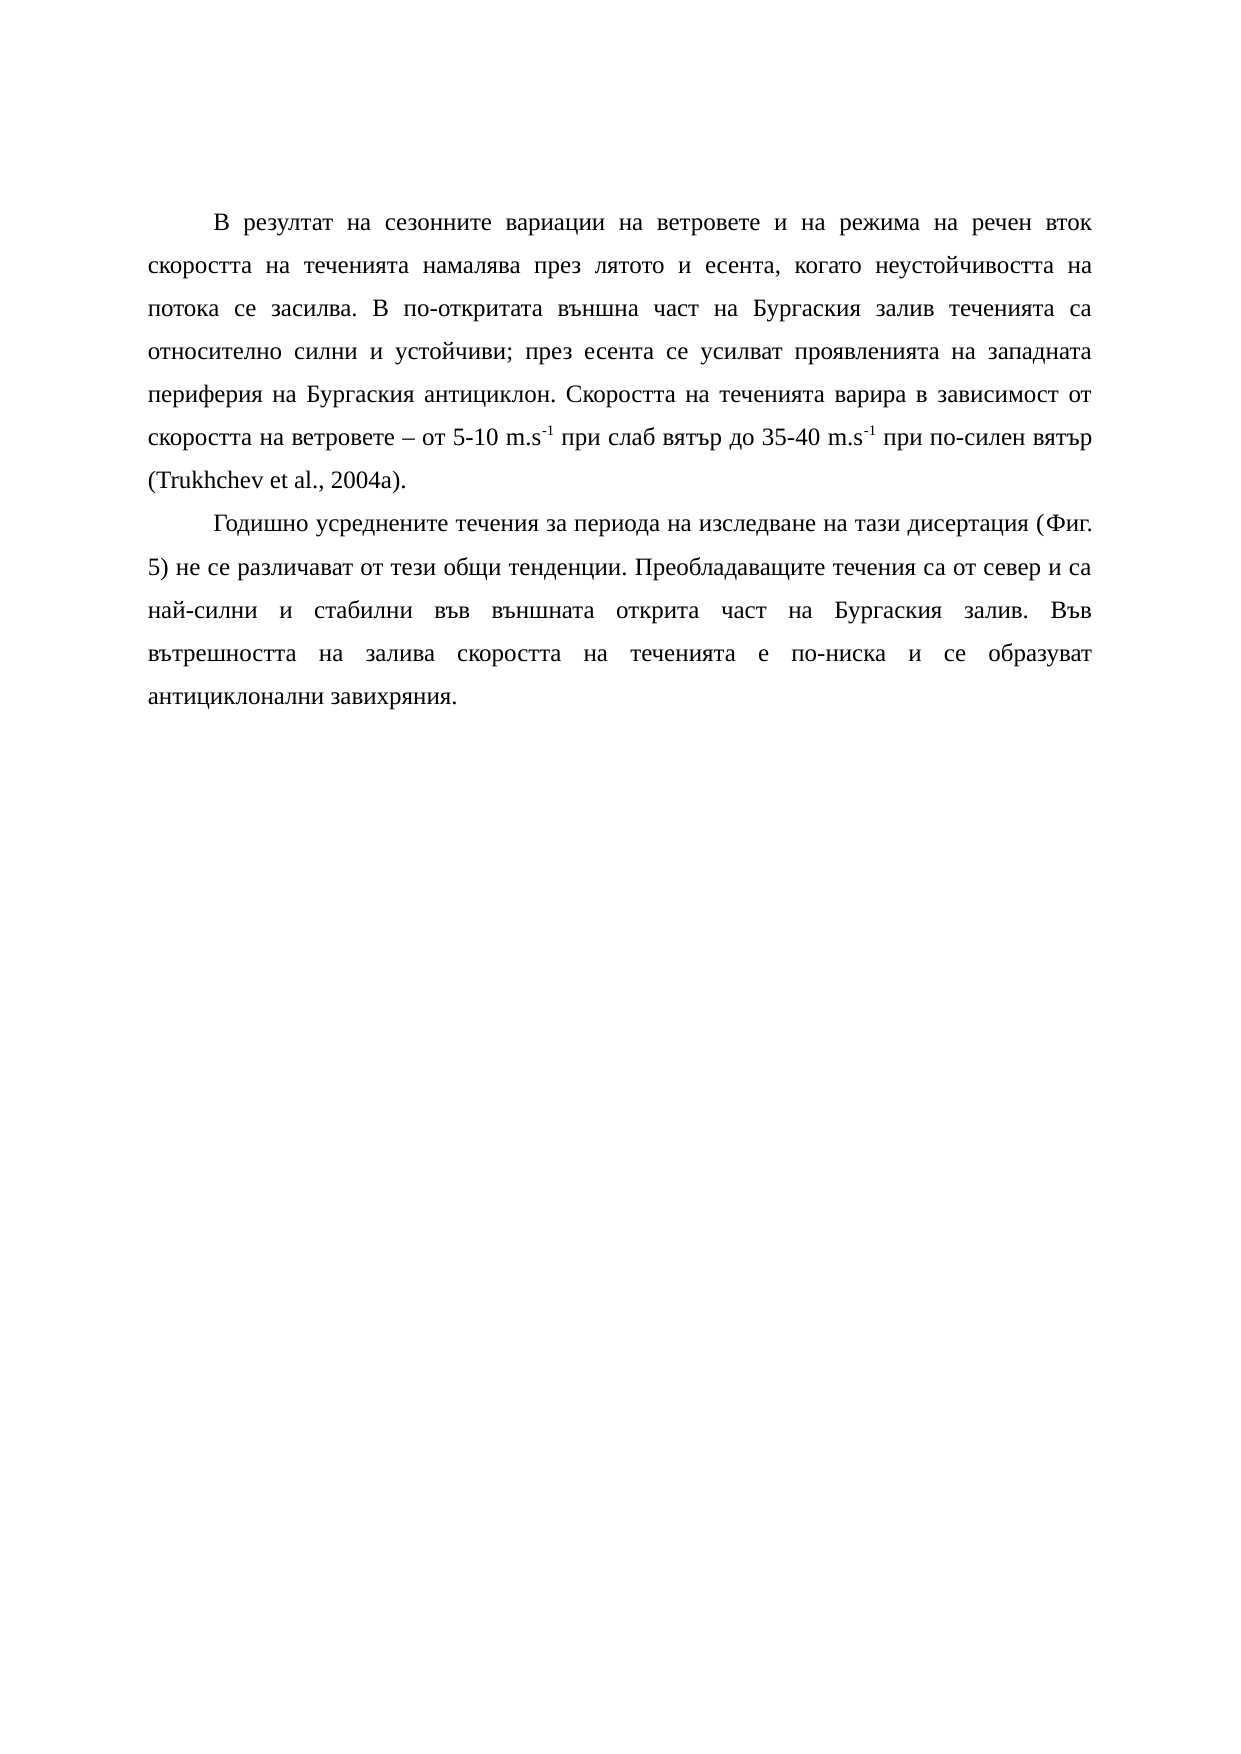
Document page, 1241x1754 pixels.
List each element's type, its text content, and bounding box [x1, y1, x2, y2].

text Годишно усреднените течения за периода на изследване на тази дисертация (Фиг. 5) не се различават от тези общи тенденции. Преобладаващите течения са от север и са най-силни и стабилни във външната открита част на Бургаския залив. Във вътрешността на залива скоростта на теченията е по-ниска и се образуват антициклонални завихряния. [148, 508, 1093, 710]
text В резултат на сезонните вариации на ветровете и на режима на речен вток скоростта на теченията намалява през лятото и есента, когато неустойчивостта на потока се засилва. В по-откритата външна част на Бургаския залив теченията са относително силни и устойчиви; през есента се усилват проявленията на западната периферия на Бургаския антициклон. Скоростта на теченията варира в зависимост от скоростта на ветровете – от 5-10 m.s-1 при слаб вятър до 35-40 m.s-1 при по-силен вятър (Trukhchev et al., 2004a). [148, 207, 1093, 494]
